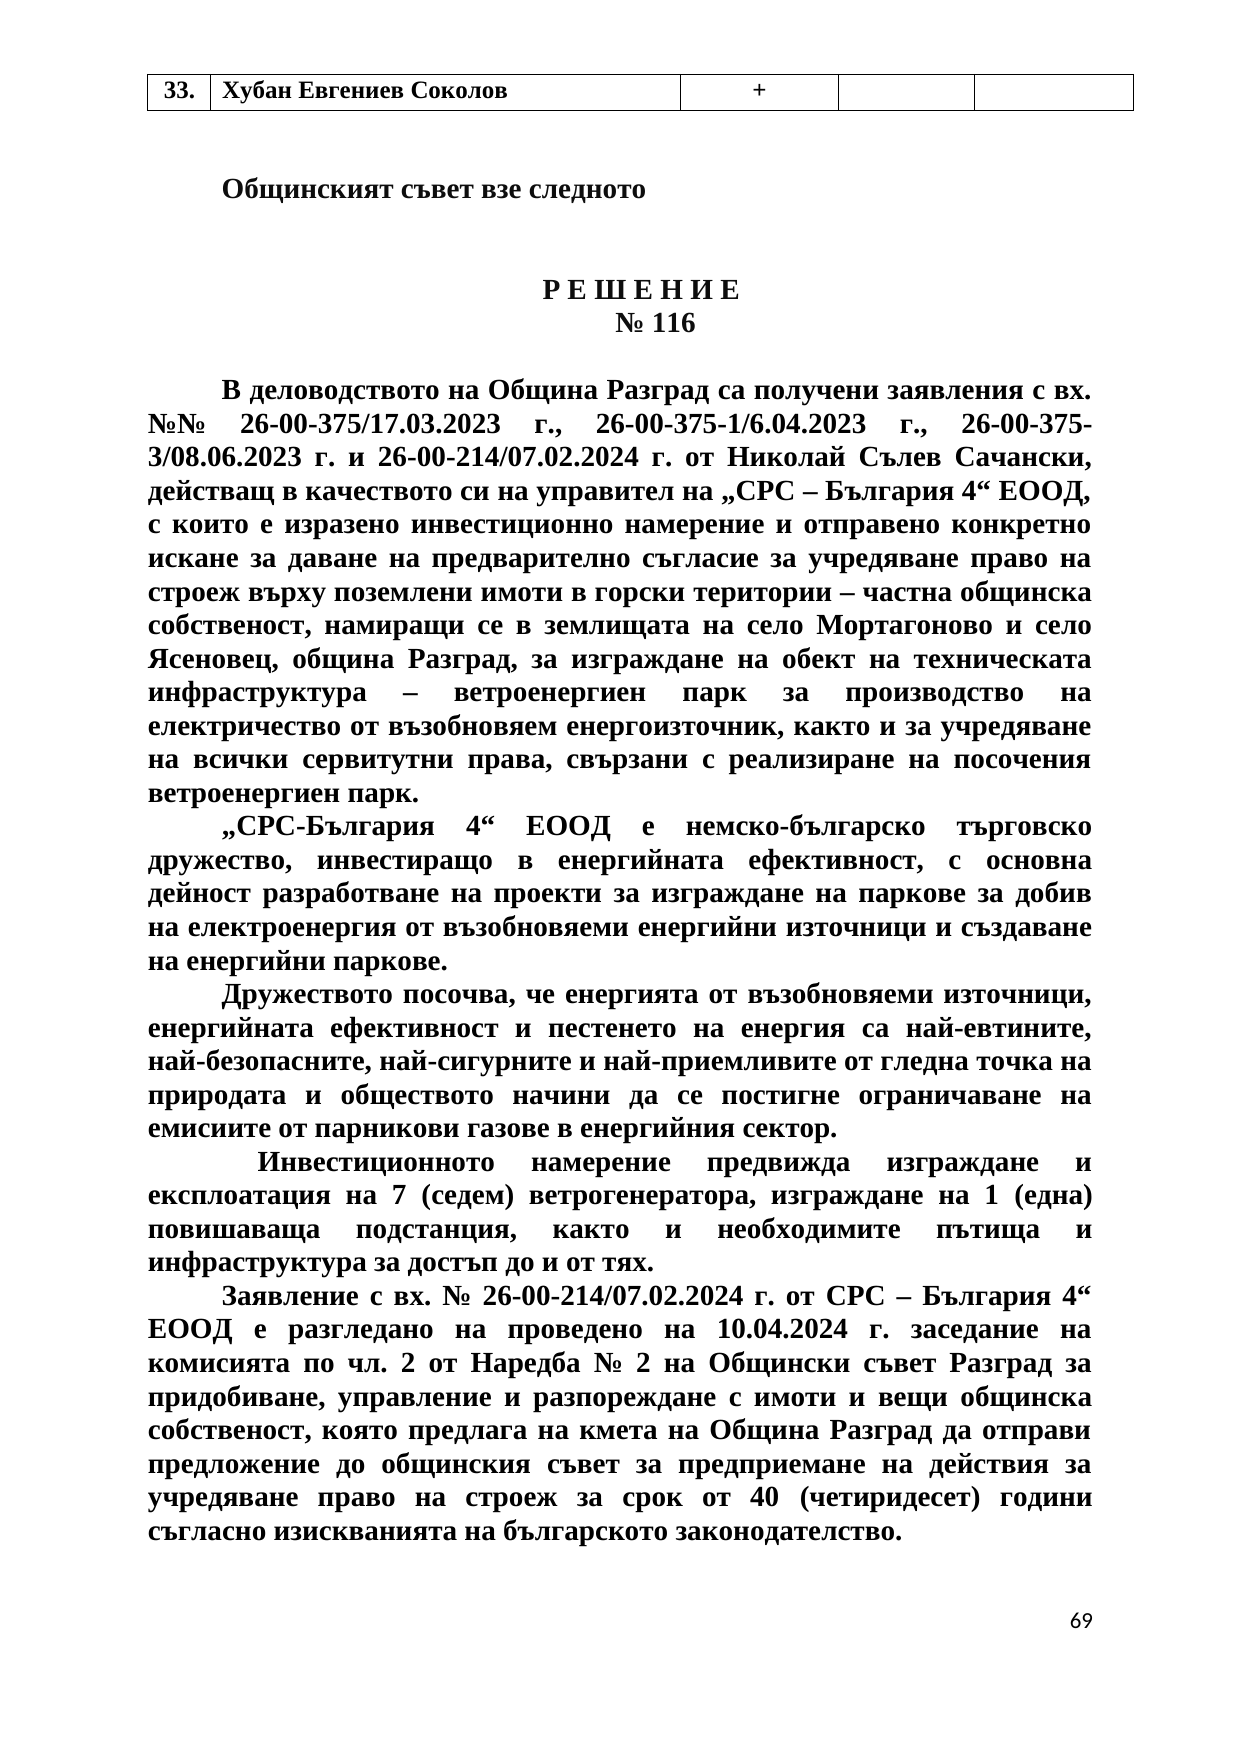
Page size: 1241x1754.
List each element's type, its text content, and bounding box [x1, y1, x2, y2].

text „СРС-България 4“ ЕООД е немско-българско търговско дружество, инвестиращо в енергийната ефективност, с основна дейност разработване на проекти за изграждане на паркове за добив на електроенергия от възобновяеми енергийни източници и създаване на енергийни паркове. [148, 808, 1093, 976]
text Инвестиционното намерение предвижда изграждане и експлоатация на 7 (седем) ветрогенератора, изграждане на 1 (една) повишаваща подстанция, както и необходимите пътища и инфраструктура за достъп до и от тях. [148, 1144, 1093, 1278]
subtitle Общинският съвет взе следното [148, 171, 1093, 205]
text Заявление с вх. № 26-00-214/07.02.2024 г. от СРС – България 4“ ЕООД е разгледано на проведено на 10.04.2024 г. заседание на комисията по чл. 2 от Наредба № 2 на Общински съвет Разград за придобиване, управление и разпореждане с имоти и вещи общинска собственост, която предлага на кмета на Община Разград да отправи предложение до общинския съвет за предприемане на действия за учредяване право на строеж за срок от 40 (четиридесет) години съгласно изискванията на българското законодателство. [148, 1278, 1093, 1546]
table_cell [975, 75, 1133, 110]
table_cell Хубан Евгениев Соколов [211, 75, 680, 110]
table_cell 33. [148, 75, 210, 110]
table_cell + [681, 75, 838, 110]
text Дружеството посочва, че енергията от възобновяеми източници, енергийната ефективност и пестенето на енергия са най-евтините, най-безопасните, най-сигурните и най-приемливите от гледна точка на природата и обществото начини да се постигне ограничаване на емисиите от парникови газове в енергийния сектор. [148, 976, 1093, 1144]
subtitle Р Е Ш Е Н И Е [148, 272, 1093, 305]
subtitle № 116 [148, 305, 1093, 339]
table_cell [839, 75, 974, 110]
text В деловодството на Община Разград са получени заявления с вх. №№ 26-00-375/17.03.2023 г., 26-00-375-1/6.04.2023 г., 26-00-375-3/08.06.2023 г. и 26-00-214/07.02.2024 г. от Николай Сълев Сачански, действащ в качеството си на управител на „СРС – България 4“ ЕООД, с които е изразено инвестиционно намерение и отправено конкретно искане за даване на предварително съгласие за учредяване право на строеж върху поземлени имоти в горски територии – частна общинска собственост, намиращи се в землищата на село Мортагоново и село Ясеновец, община Разград, за изграждане на обект на техническата инфраструктура – ветроенергиен парк за производство на електричество от възобновяем енергоизточник, както и за учредяване на всички сервитутни права, свързани с реализиране на посочения ветроенергиен парк. [148, 372, 1093, 808]
